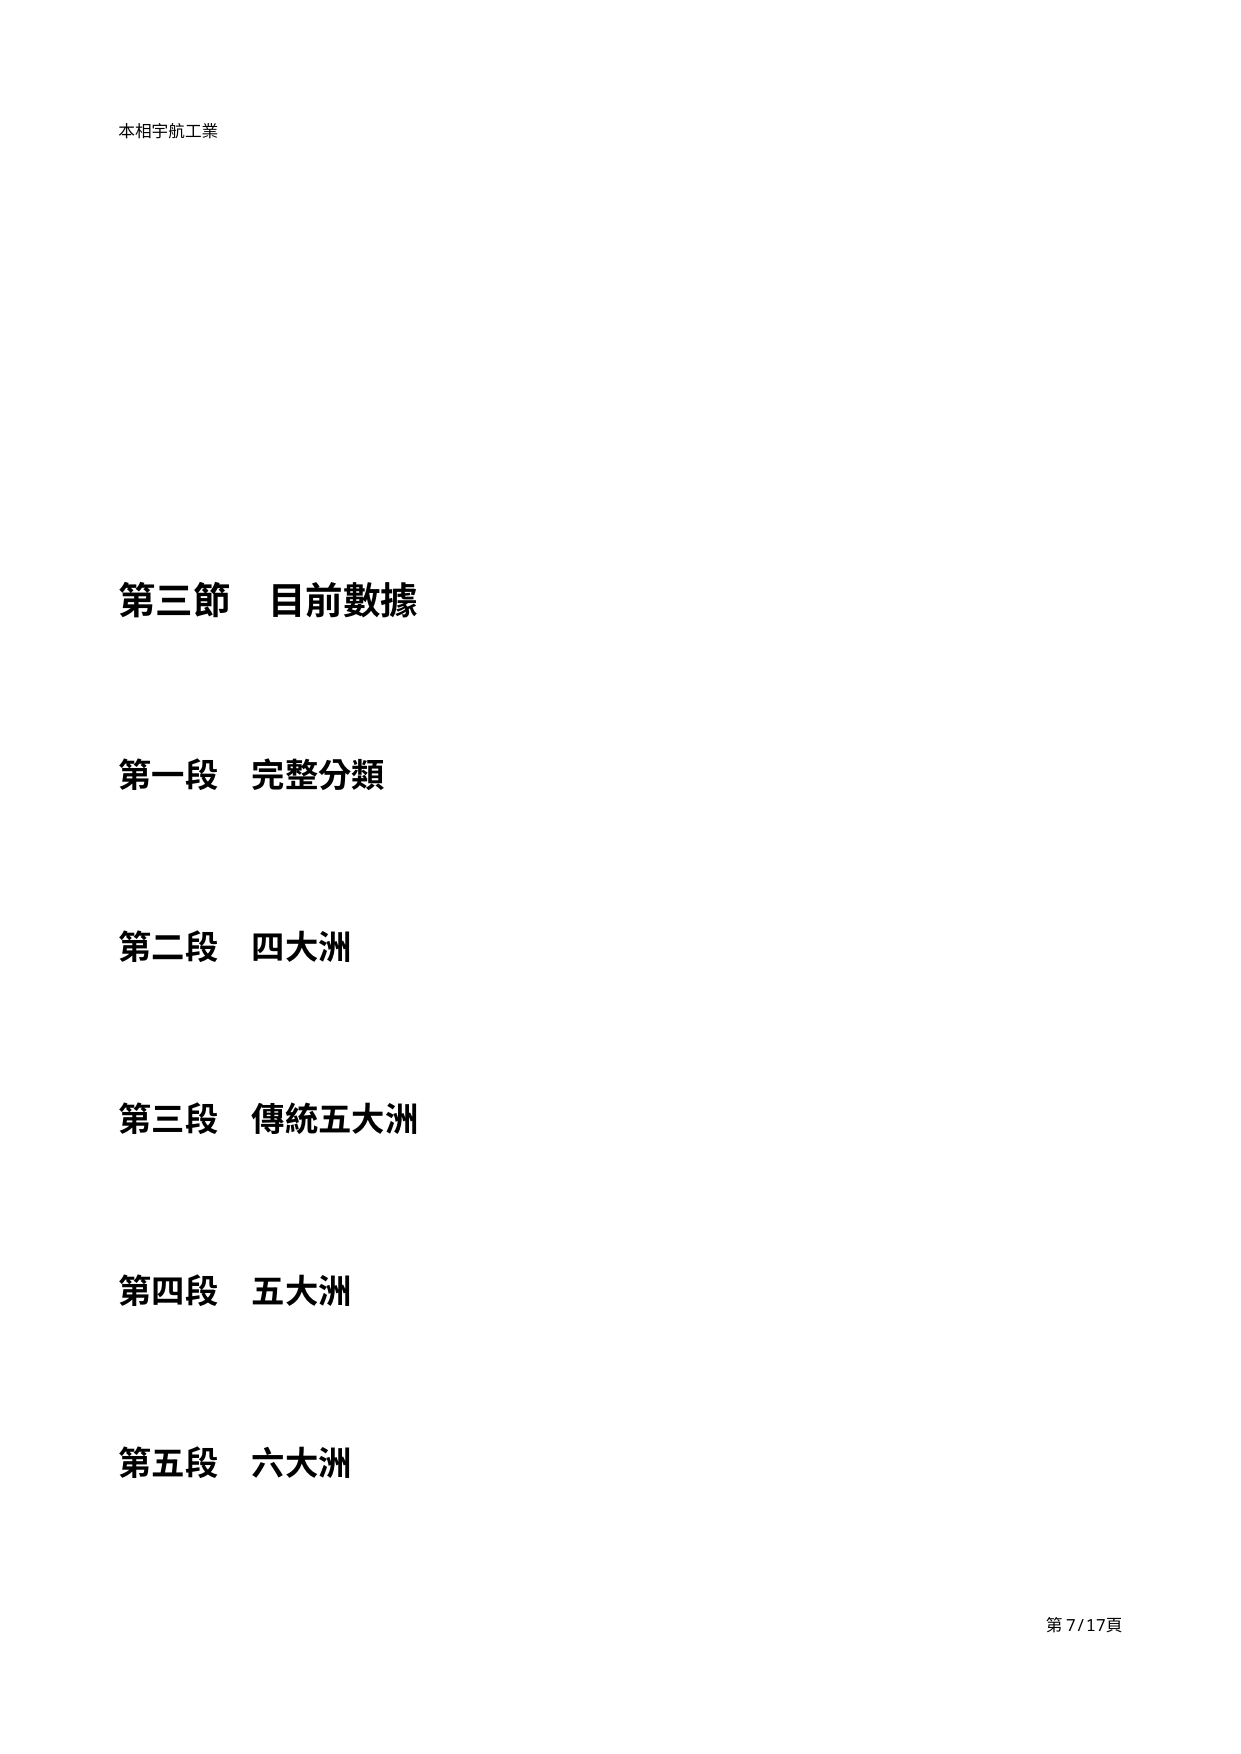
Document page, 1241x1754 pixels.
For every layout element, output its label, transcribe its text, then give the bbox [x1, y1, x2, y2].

subtitle 第五段 六大洲 [118, 1436, 1122, 1485]
subtitle 第三段 傳統五大洲 [118, 1092, 1122, 1141]
subtitle 第四段 五大洲 [118, 1264, 1122, 1313]
subtitle 第二段 四大洲 [118, 921, 1122, 969]
subtitle 第一段 完整分類 [118, 748, 1122, 797]
subtitle 第三節 目前數據 [118, 571, 1122, 625]
